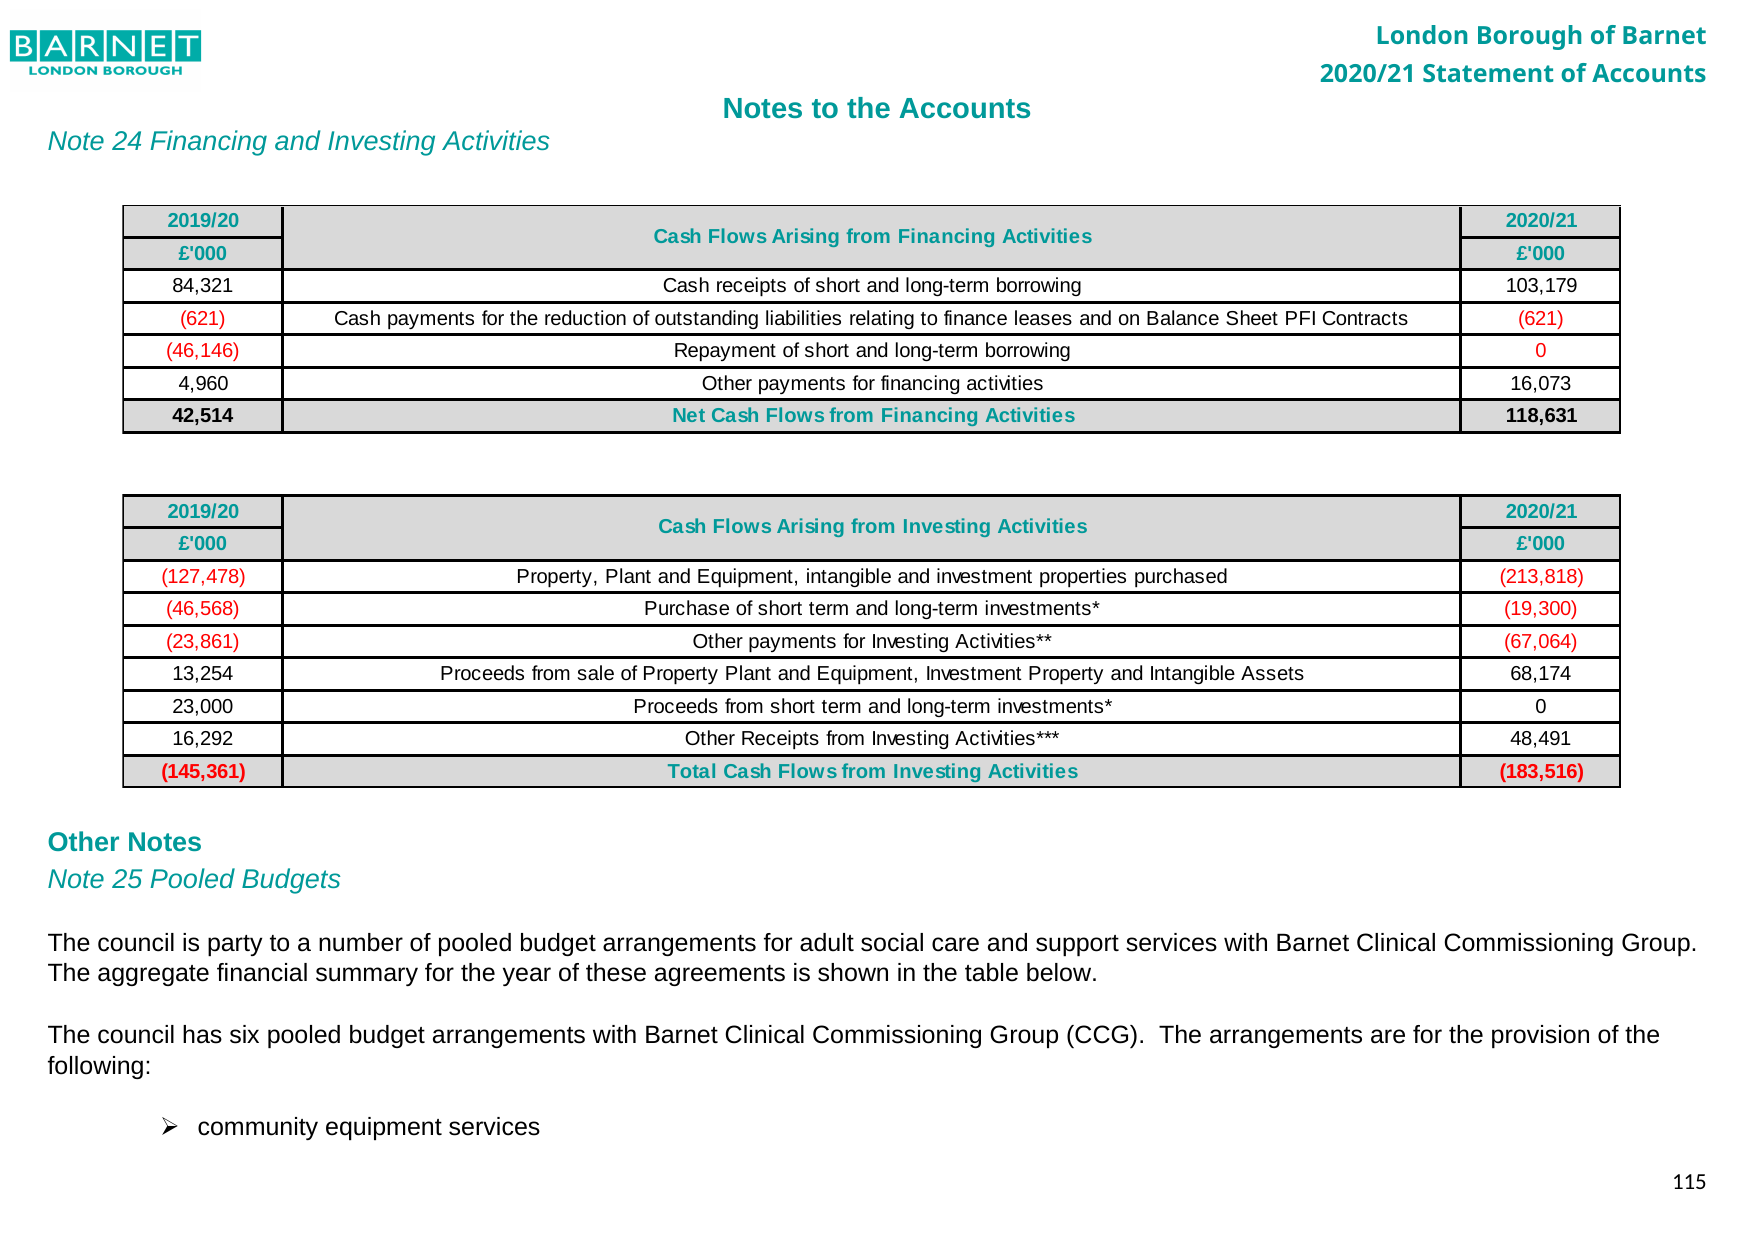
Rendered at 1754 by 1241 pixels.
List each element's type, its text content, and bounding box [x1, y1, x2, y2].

text The council is party to a number of pooled budget arrangements for adult social care and support services with Barnet Clinical Commissioning Group. The aggregate financial summary for the year of these agreements is shown in the table below. [47, 928, 1707, 987]
subtitle Note 25 Pooled Budgets [47, 863, 1707, 895]
subtitle Other Notes [47, 826, 1707, 857]
text The council has six pooled budget arrangements with Barnet Clinical Commissioning Group (CCG). The arrangements are for the provision of the following: [47, 1020, 1707, 1079]
subtitle Note 24 Financing and Investing Activities [47, 125, 1707, 156]
list community equipment services [160, 1112, 1707, 1141]
